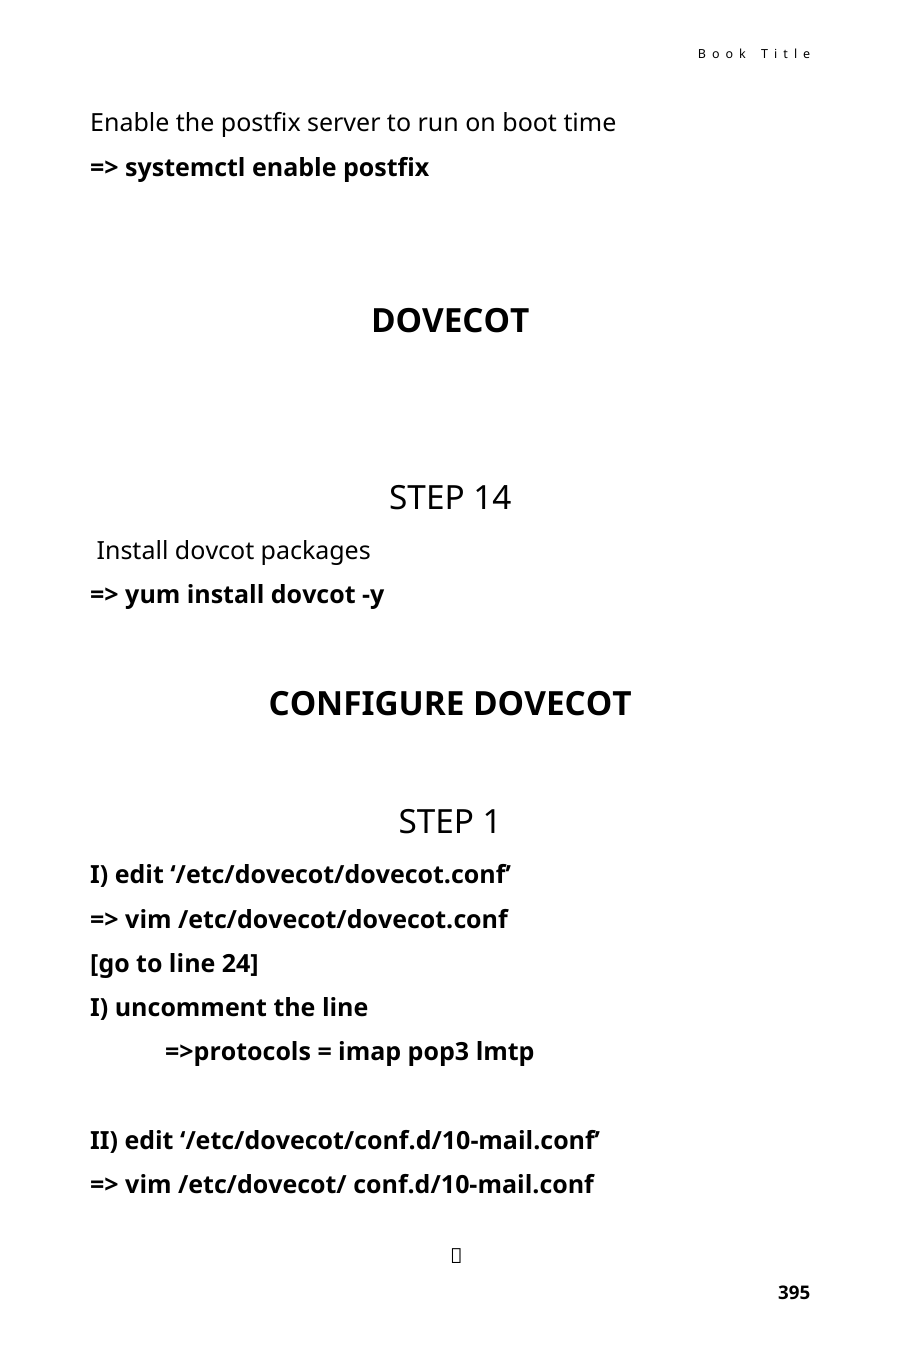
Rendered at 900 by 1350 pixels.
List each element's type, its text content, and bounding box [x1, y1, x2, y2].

text => vim /etc/dovecot/ conf.d/10-mail.conf [90, 1167, 810, 1201]
text Install dovcot packages [90, 533, 810, 567]
text I) edit ‘/etc/dovecot/dovecot.conf’ [90, 857, 810, 891]
text II) edit ‘/etc/dovecot/conf.d/10-mail.conf’ [90, 1123, 810, 1157]
text Enable the postfix server to run on boot time [90, 105, 810, 139]
text => vim /etc/dovecot/dovecot.conf [90, 901, 810, 935]
text STEP 14 [90, 474, 810, 519]
text => systemctl enable postfix [90, 149, 810, 183]
text [go to line 24] [90, 946, 810, 979]
text I) uncomment the line [90, 990, 810, 1024]
text STEP 1 [90, 798, 810, 843]
text CONFIGURE DOVECOT [90, 680, 810, 726]
text DOVECOT [90, 297, 810, 342]
text =>protocols = imap pop3 lmtp [90, 1034, 810, 1068]
text => yum install dovcot -y [90, 577, 810, 611]
